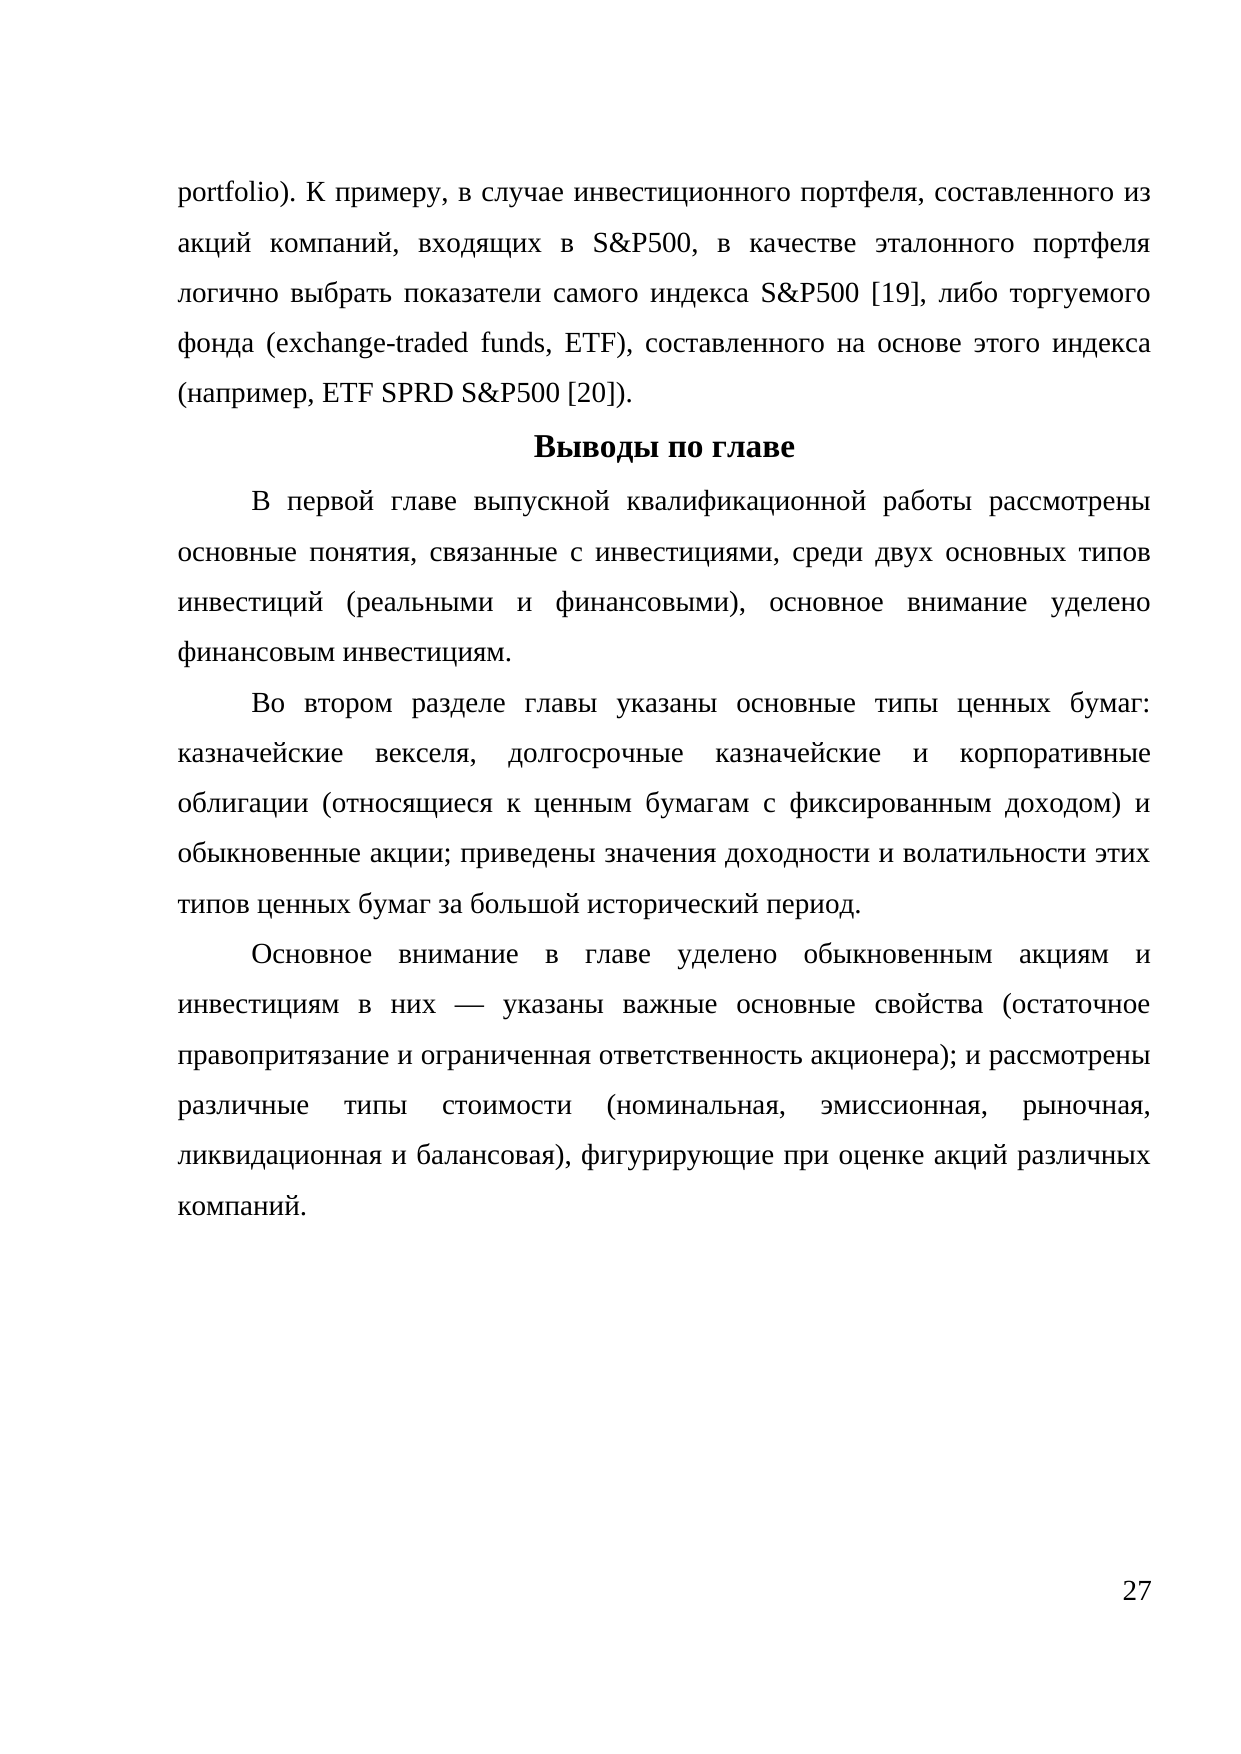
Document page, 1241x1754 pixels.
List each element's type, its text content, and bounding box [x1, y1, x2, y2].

text portfolio). К примеру, в случае инвестиционного портфеля, составленного из акций компаний, входящих в S&P500, в качестве эталонного портфеля логично выбрать показатели самого индекса S&P500 [19], либо торгуемого фонда (exchange-traded funds, ETF), составленного на основе этого индекса (например, ETF SPRD S&P500 [20]). [177, 174, 1152, 409]
text Основное внимание в главе уделено обыкновенным акциям и инвестициям в них — указаны важные основные свойства (остаточное правопритязание и ограниченная ответственность акционера); и рассмотрены различные типы стоимости (номинальная, эмиссионная, рыночная, ликвидационная и балансовая), фигурирующие при оценке акций различных компаний. [177, 936, 1152, 1221]
subtitle Выводы по главе [177, 426, 1152, 464]
text Во втором разделе главы указаны основные типы ценных бумаг: казначейские векселя, долгосрочные казначейские и корпоративные облигации (относящиеся к ценным бумагам с фиксированным доходом) и обыкновенные акции; приведены значения доходности и волатильности этих типов ценных бумаг за большой исторический период. [177, 685, 1152, 919]
text В первой главе выпускной квалификационной работы рассмотрены основные понятия, связанные с инвестициями, среди двух основных типов инвестиций (реальными и финансовыми), основное внимание уделено финансовым инвестициям. [177, 483, 1152, 668]
